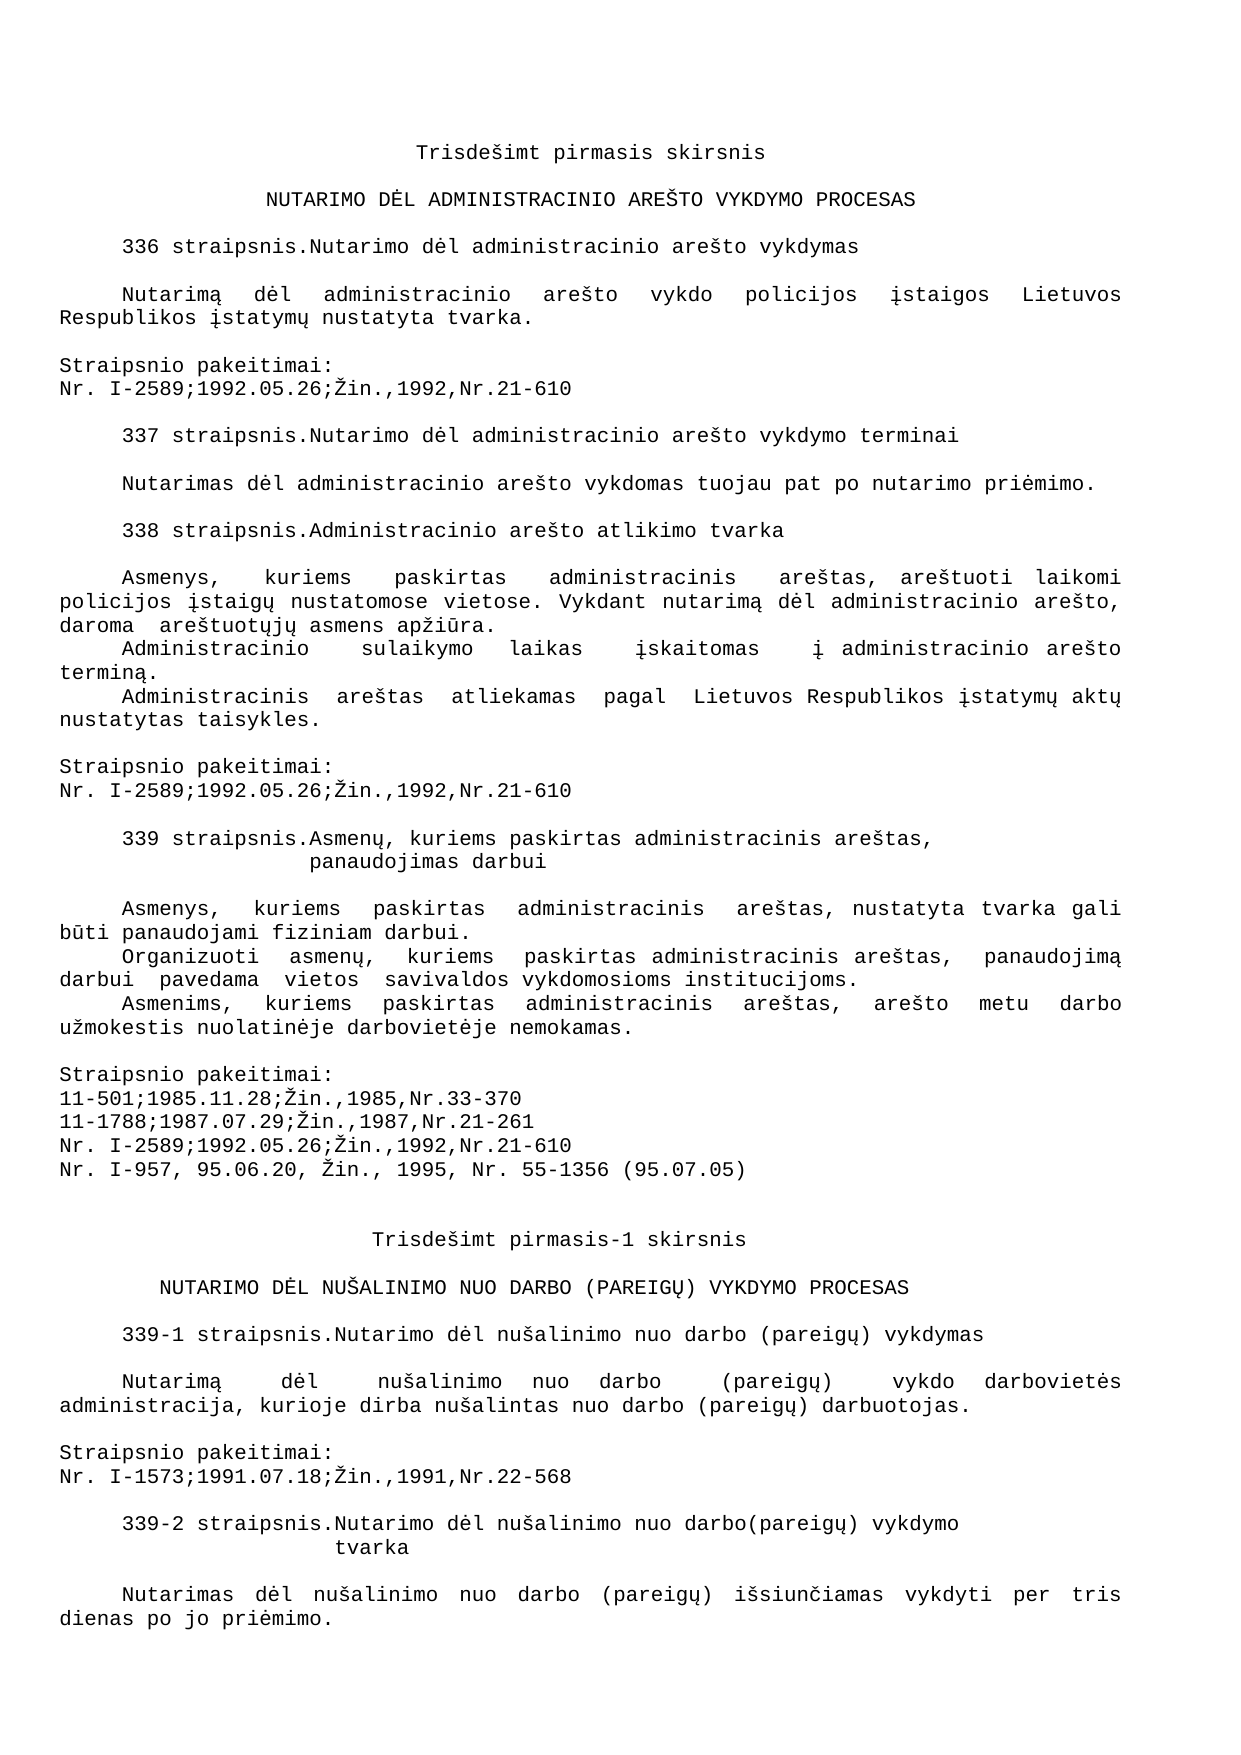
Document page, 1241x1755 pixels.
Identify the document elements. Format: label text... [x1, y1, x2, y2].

text 336 straipsnis.Nutarimo dėl administracinio arešto vykdymas [59, 236, 1122, 260]
text Trisdešimt pirmasis-1 skirsnis [59, 1229, 1122, 1253]
text 11-1788;1987.07.29;Žin.,1987,Nr.21-261 [59, 1111, 1122, 1135]
text Asmenys, kuriems paskirtas administracinis areštas, areštuoti laikomi policijos įstaigų nustatomose vietose. Vykdant nutarimą dėl administracinio arešto, daroma areštuotųjų asmens apžiūra. [59, 567, 1122, 638]
text NUTARIMO DĖL NUŠALINIMO NUO DARBO (PAREIGŲ) VYKDYMO PROCESAS [59, 1277, 1122, 1300]
text 339 straipsnis.Asmenų, kuriems paskirtas administracinis areštas, [59, 827, 1122, 851]
text Nr. I-957, 95.06.20, Žin., 1995, Nr. 55-1356 (95.07.05) [59, 1158, 1122, 1182]
text 338 straipsnis.Administracinio arešto atlikimo tvarka [59, 520, 1122, 544]
text Nutarimą dėl administracinio arešto vykdo policijos įstaigos Lietuvos Respublikos įstatymų nustatyta tvarka. [59, 284, 1122, 331]
text Straipsnio pakeitimai: [59, 1442, 1122, 1466]
text Nutarimą dėl nušalinimo nuo darbo (pareigų) vykdo darbovietės administracija, kurioje dirba nušalintas nuo darbo (pareigų) darbuotojas. [59, 1371, 1122, 1419]
text 337 straipsnis.Nutarimo dėl administracinio arešto vykdymo terminai [59, 426, 1122, 449]
text Organizuoti asmenų, kuriems paskirtas administracinis areštas, panaudojimą darbui pavedama vietos savivaldos vykdomosioms institucijoms. [59, 946, 1122, 993]
text Nutarimas dėl nušalinimo nuo darbo (pareigų) išsiunčiamas vykdyti per tris dienas po jo priėmimo. [59, 1584, 1122, 1631]
text panaudojimas darbui [59, 851, 1122, 875]
text Straipsnio pakeitimai: [59, 757, 1122, 780]
text Trisdešimt pirmasis skirsnis [59, 142, 1122, 165]
text 339-1 straipsnis.Nutarimo dėl nušalinimo nuo darbo (pareigų) vykdymas [59, 1324, 1122, 1348]
text Administracinis areštas atliekamas pagal Lietuvos Respublikos įstatymų aktų nustatytas taisykles. [59, 686, 1122, 733]
text Nr. I-2589;1992.05.26;Žin.,1992,Nr.21-610 [59, 378, 1122, 402]
text tvarka [59, 1537, 1122, 1561]
text Nr. I-1573;1991.07.18;Žin.,1991,Nr.22-568 [59, 1466, 1122, 1489]
text Asmenims, kuriems paskirtas administracinis areštas, arešto metu darbo užmokestis nuolatinėje darbovietėje nemokamas. [59, 993, 1122, 1040]
text Nutarimas dėl administracinio arešto vykdomas tuojau pat po nutarimo priėmimo. [59, 473, 1122, 496]
text 339-2 straipsnis.Nutarimo dėl nušalinimo nuo darbo(pareigų) vykdymo [59, 1513, 1122, 1537]
text Straipsnio pakeitimai: [59, 1064, 1122, 1088]
text Nr. I-2589;1992.05.26;Žin.,1992,Nr.21-610 [59, 1135, 1122, 1158]
text 11-501;1985.11.28;Žin.,1985,Nr.33-370 [59, 1088, 1122, 1111]
text Nr. I-2589;1992.05.26;Žin.,1992,Nr.21-610 [59, 780, 1122, 804]
text NUTARIMO DĖL ADMINISTRACINIO AREŠTO VYKDYMO PROCESAS [59, 189, 1122, 213]
text Administracinio sulaikymo laikas įskaitomas į administracinio arešto terminą. [59, 638, 1122, 686]
text Asmenys, kuriems paskirtas administracinis areštas, nustatyta tvarka gali būti panaudojami fiziniam darbui. [59, 898, 1122, 946]
text Straipsnio pakeitimai: [59, 354, 1122, 378]
